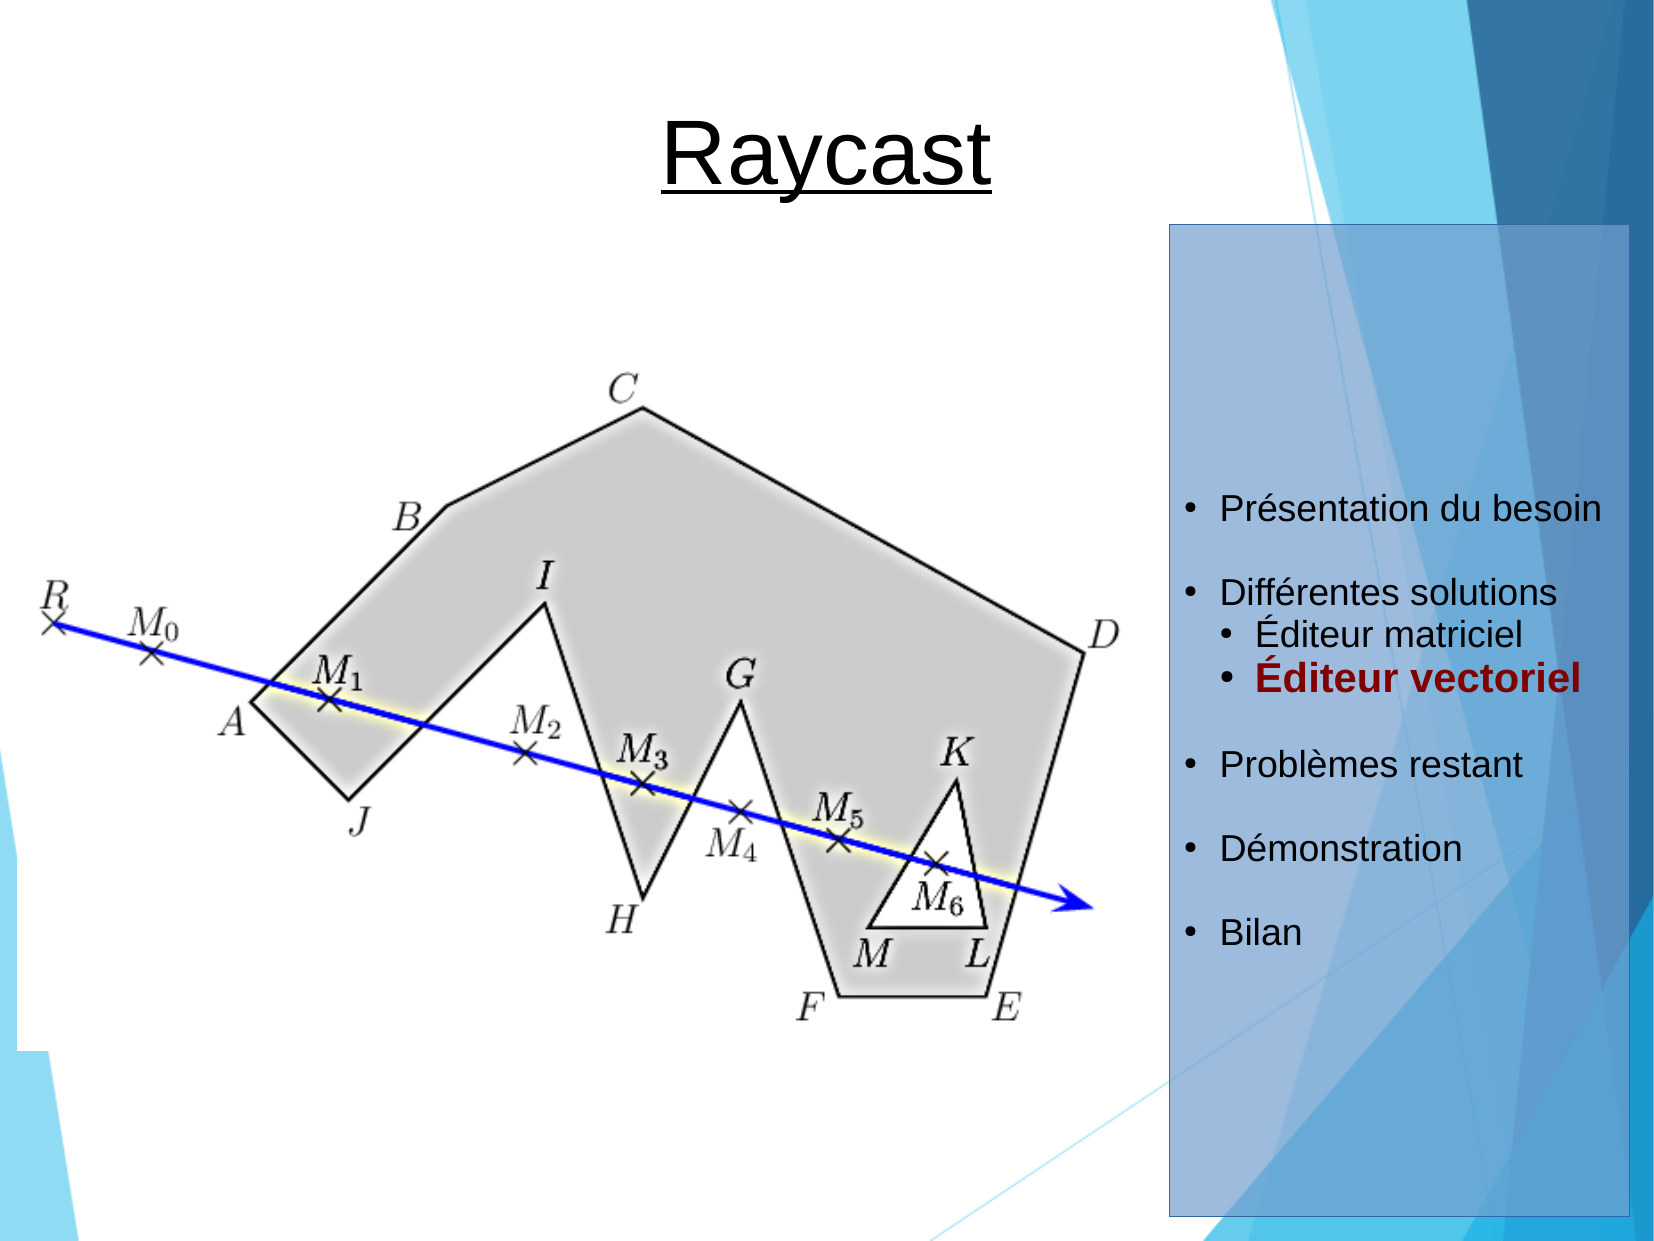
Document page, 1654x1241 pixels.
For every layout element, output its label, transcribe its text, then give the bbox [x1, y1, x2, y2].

picture [0, 0, 1654, 1241]
title Raycast [82, 49, 1571, 257]
text_box Présentation du besoin Différentes solutions Éditeur matriciel Éditeur vectoriel Problèmes restant Démonstration Bilan [1169, 224, 1630, 1217]
